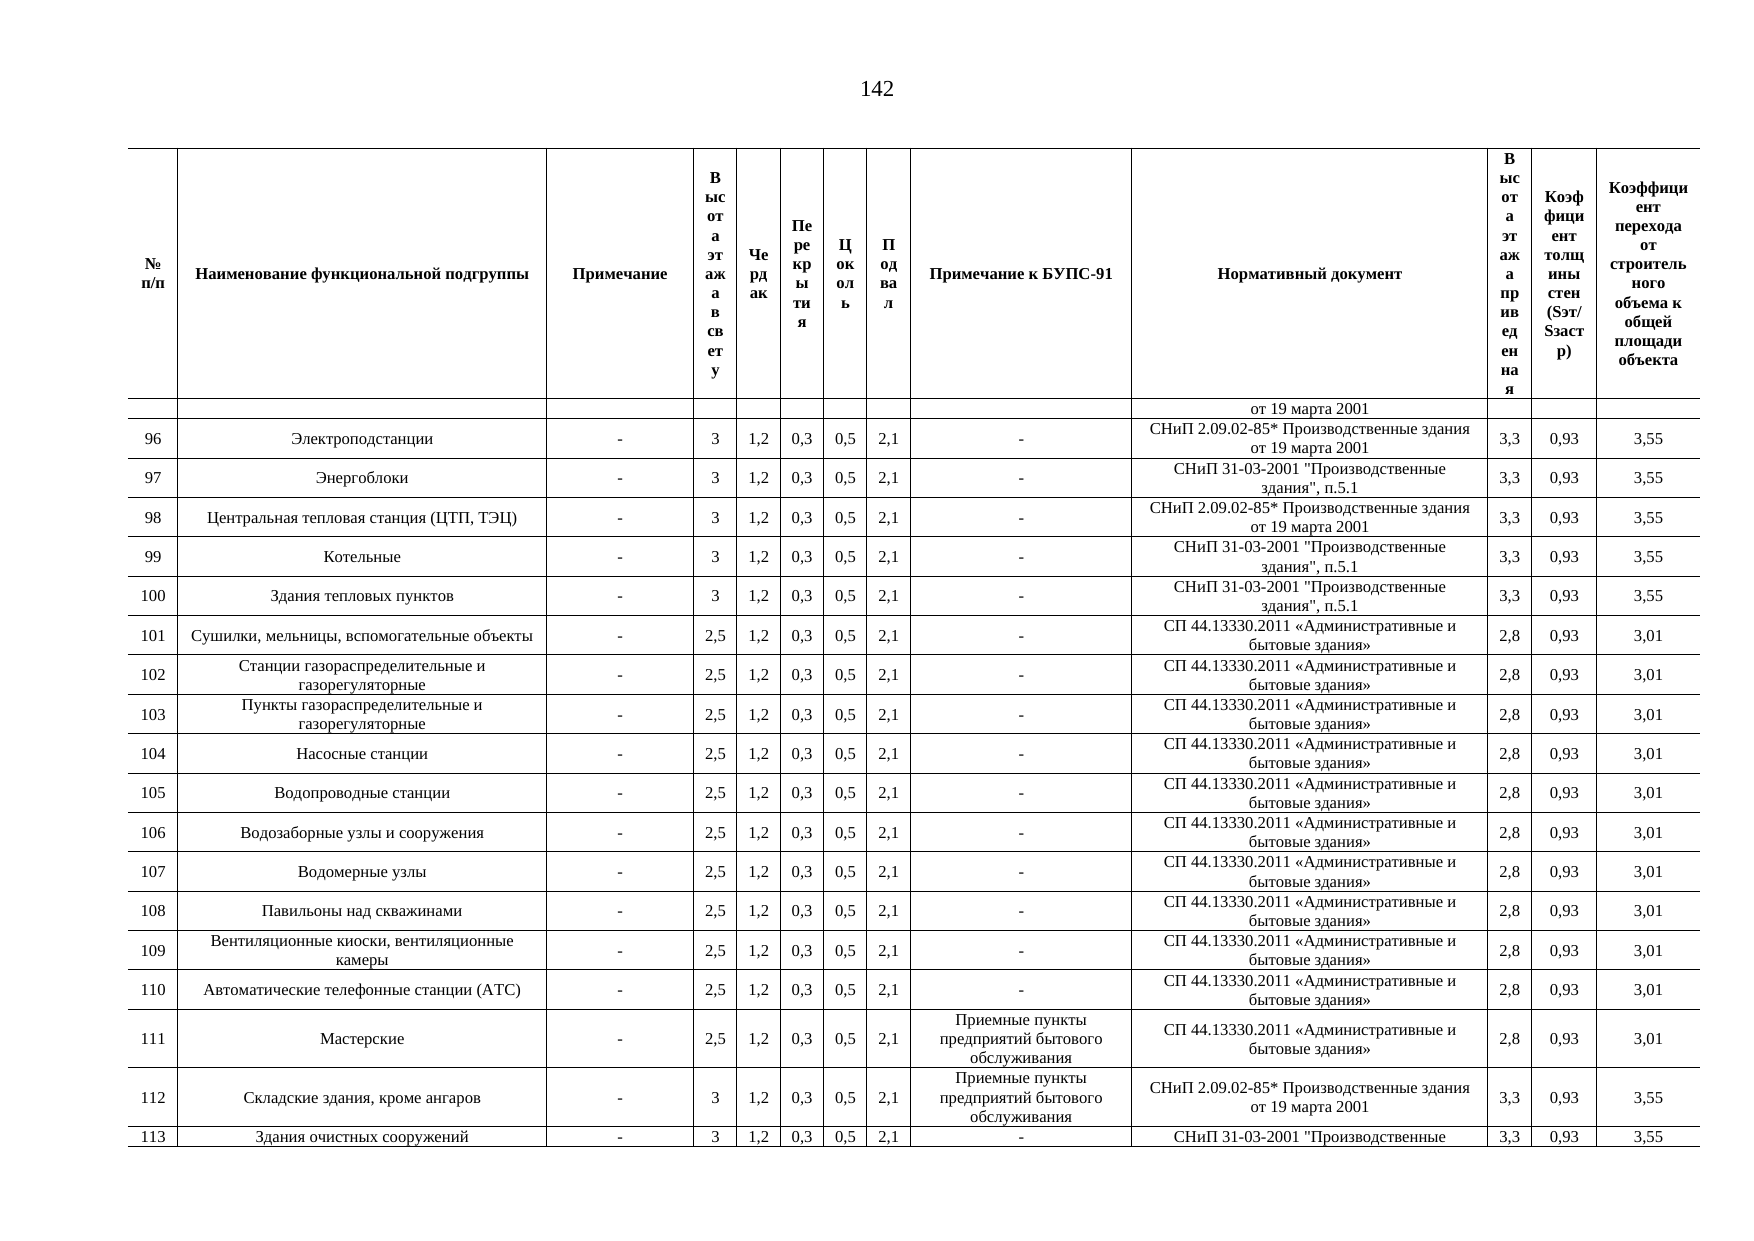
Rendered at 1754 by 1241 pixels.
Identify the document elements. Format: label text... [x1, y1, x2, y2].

table_cell - [547, 852, 693, 891]
table_cell - [547, 695, 693, 733]
table_cell Здания очистных сооружений [178, 1127, 546, 1146]
table_cell 2,5 [694, 695, 736, 733]
table_cell 1,2 [737, 931, 780, 969]
table_cell Электроподстанции [178, 419, 546, 457]
table_cell Котельные [178, 537, 546, 576]
table_cell - [547, 892, 693, 930]
table_cell 0,3 [781, 734, 823, 772]
table_cell 2,8 [1488, 813, 1531, 851]
table_cell - [911, 1127, 1131, 1146]
table_cell 107 [128, 852, 177, 891]
table_cell 3,55 [1597, 498, 1699, 536]
table_cell 3,55 [1597, 537, 1699, 576]
table_cell 3,55 [1597, 1127, 1699, 1146]
table_cell - [547, 774, 693, 812]
table_cell 0,5 [824, 734, 866, 772]
table_cell - [547, 1010, 693, 1067]
table_cell 1,2 [737, 419, 780, 457]
table_cell 0,3 [781, 774, 823, 812]
table_cell 2,1 [867, 1127, 910, 1146]
table_cell - [547, 931, 693, 969]
table_cell - [547, 399, 693, 418]
table_cell 0,93 [1532, 1127, 1596, 1146]
table_cell 3,55 [1597, 419, 1699, 457]
table_cell 3,3 [1488, 1068, 1531, 1126]
table_cell - [547, 419, 693, 457]
table_cell Приемные пункты предприятий бытового обслуживания [911, 1010, 1131, 1067]
table_cell СНиП 2.09.02-85* Производственные здания от 19 марта 2001 [1132, 498, 1487, 536]
table_cell 2,1 [867, 931, 910, 969]
table_cell 1,2 [737, 537, 780, 576]
table_cell [781, 399, 823, 418]
table_cell от 19 марта 2001 [1132, 399, 1487, 418]
table_cell 0,93 [1532, 774, 1596, 812]
table_cell 2,8 [1488, 616, 1531, 654]
table_cell - [911, 931, 1131, 969]
table_cell 0,3 [781, 813, 823, 851]
table_cell 2,1 [867, 577, 910, 615]
table_cell 0,3 [781, 931, 823, 969]
table_cell 0,3 [781, 892, 823, 930]
table_cell 2,1 [867, 459, 910, 497]
table_cell 102 [128, 655, 177, 694]
table_cell 2,5 [694, 813, 736, 851]
table_cell СП 44.13330.2011 «Административные и бытовые здания» [1132, 774, 1487, 812]
table_cell 1,2 [737, 1127, 780, 1146]
table_cell 0,93 [1532, 459, 1596, 497]
table_cell 0,93 [1532, 537, 1596, 576]
table_cell - [911, 419, 1131, 457]
table_cell 0,93 [1532, 616, 1596, 654]
table_cell 3,3 [1488, 537, 1531, 576]
table_cell Водопроводные станции [178, 774, 546, 812]
table_header Цоколь [824, 149, 866, 398]
table_cell 3,01 [1597, 695, 1699, 733]
table_cell 3,01 [1597, 1010, 1699, 1067]
table_cell 2,1 [867, 813, 910, 851]
table_cell 0,3 [781, 459, 823, 497]
table_cell 1,2 [737, 774, 780, 812]
table_cell 0,5 [824, 892, 866, 930]
table_cell 3 [694, 577, 736, 615]
table_cell 1,2 [737, 1068, 780, 1126]
table_cell 2,5 [694, 774, 736, 812]
table_cell 2,1 [867, 695, 910, 733]
table_cell 2,1 [867, 498, 910, 536]
table_cell 2,1 [867, 1068, 910, 1126]
table_cell [824, 399, 866, 418]
table_cell - [911, 852, 1131, 891]
table_cell 0,3 [781, 498, 823, 536]
table_cell 3,01 [1597, 734, 1699, 772]
table_cell 0,3 [781, 537, 823, 576]
table_cell Вентиляционные киоски, вентиляционные камеры [178, 931, 546, 969]
table_cell 2,5 [694, 734, 736, 772]
table_cell 99 [128, 537, 177, 576]
table_cell 100 [128, 577, 177, 615]
table_cell 3,3 [1488, 459, 1531, 497]
table_cell 0,3 [781, 419, 823, 457]
table_cell СП 44.13330.2011 «Административные и бытовые здания» [1132, 931, 1487, 969]
table_header Подвал [867, 149, 910, 398]
table_cell 3,01 [1597, 970, 1699, 1009]
table_cell 2,1 [867, 616, 910, 654]
table_cell 1,2 [737, 498, 780, 536]
table_cell [178, 399, 546, 418]
table_cell 0,5 [824, 655, 866, 694]
table_cell - [911, 813, 1131, 851]
table_cell 0,93 [1532, 970, 1596, 1009]
table_cell [737, 399, 780, 418]
table_cell 0,93 [1532, 498, 1596, 536]
table_cell СНиП 2.09.02-85* Производственные здания от 19 марта 2001 [1132, 419, 1487, 457]
table_cell 2,5 [694, 970, 736, 1009]
table_cell 103 [128, 695, 177, 733]
table_cell 0,3 [781, 1010, 823, 1067]
table_header Перекрытия [781, 149, 823, 398]
table_cell - [547, 1068, 693, 1126]
table_header Чердак [737, 149, 780, 398]
table_cell 2,5 [694, 852, 736, 891]
table_cell - [911, 970, 1131, 1009]
table_cell [1597, 399, 1699, 418]
table_cell 2,8 [1488, 892, 1531, 930]
table_cell 3,3 [1488, 577, 1531, 615]
table_cell 109 [128, 931, 177, 969]
table_cell 0,93 [1532, 813, 1596, 851]
table_cell - [911, 655, 1131, 694]
table_cell 0,5 [824, 970, 866, 1009]
table_cell 3,01 [1597, 813, 1699, 851]
table_header Высота этажа приведенная [1488, 149, 1531, 398]
table_header Коэффициент перехода от строительного объема к общей площади объекта [1597, 149, 1699, 398]
table_cell [128, 399, 177, 418]
table_cell Автоматические телефонные станции (АТС) [178, 970, 546, 1009]
table_cell 0,93 [1532, 734, 1596, 772]
table_cell 3 [694, 498, 736, 536]
table_cell 0,3 [781, 695, 823, 733]
table_cell 112 [128, 1068, 177, 1126]
table_cell 111 [128, 1010, 177, 1067]
table_cell 1,2 [737, 616, 780, 654]
table_cell 0,5 [824, 537, 866, 576]
table_cell 0,93 [1532, 1010, 1596, 1067]
table_cell 2,8 [1488, 852, 1531, 891]
table_cell - [547, 459, 693, 497]
table_cell 3,3 [1488, 1127, 1531, 1146]
table_cell 1,2 [737, 1010, 780, 1067]
table_cell СП 44.13330.2011 «Административные и бытовые здания» [1132, 892, 1487, 930]
table_header Примечание [547, 149, 693, 398]
table_cell 3,01 [1597, 774, 1699, 812]
table_cell - [547, 537, 693, 576]
table_cell 3,01 [1597, 892, 1699, 930]
table_cell СП 44.13330.2011 «Административные и бытовые здания» [1132, 813, 1487, 851]
table_cell 2,8 [1488, 931, 1531, 969]
table_cell - [911, 892, 1131, 930]
table_cell 2,8 [1488, 655, 1531, 694]
table_cell СП 44.13330.2011 «Административные и бытовые здания» [1132, 734, 1487, 772]
table_cell 2,8 [1488, 970, 1531, 1009]
table_cell Станции газораспределительные и газорегуляторные [178, 655, 546, 694]
table_cell 3,01 [1597, 655, 1699, 694]
table_cell - [547, 734, 693, 772]
table_cell Энергоблоки [178, 459, 546, 497]
table_header № п/п [128, 149, 177, 398]
table_cell - [911, 734, 1131, 772]
table_cell 2,1 [867, 419, 910, 457]
table_cell - [547, 498, 693, 536]
table_cell Насосные станции [178, 734, 546, 772]
table_cell - [911, 577, 1131, 615]
table_cell 2,1 [867, 734, 910, 772]
table_cell СНиП 31-03-2001 "Производственные [1132, 1127, 1487, 1146]
table_cell - [911, 498, 1131, 536]
table_cell 0,5 [824, 459, 866, 497]
table_cell Складские здания, кроме ангаров [178, 1068, 546, 1126]
table_cell 2,5 [694, 616, 736, 654]
table_cell - [547, 970, 693, 1009]
table_cell 0,93 [1532, 852, 1596, 891]
table_cell 2,1 [867, 774, 910, 812]
table_cell 2,1 [867, 537, 910, 576]
table_cell 104 [128, 734, 177, 772]
table_cell [1488, 399, 1531, 418]
table_cell Центральная тепловая станция (ЦТП, ТЭЦ) [178, 498, 546, 536]
table_cell 1,2 [737, 655, 780, 694]
table_cell 0,3 [781, 970, 823, 1009]
table_cell 2,5 [694, 1010, 736, 1067]
table_cell 1,2 [737, 852, 780, 891]
table_cell 101 [128, 616, 177, 654]
table_cell 0,5 [824, 419, 866, 457]
table_cell СНиП 31-03-2001 "Производственные здания", п.5.1 [1132, 459, 1487, 497]
table_cell 3,55 [1597, 1068, 1699, 1126]
table_cell 0,3 [781, 655, 823, 694]
table_cell 1,2 [737, 734, 780, 772]
table_cell 2,8 [1488, 774, 1531, 812]
table_cell Здания тепловых пунктов [178, 577, 546, 615]
table_cell 3,01 [1597, 852, 1699, 891]
table_cell СНиП 31-03-2001 "Производственные здания", п.5.1 [1132, 537, 1487, 576]
table_cell - [911, 399, 1131, 418]
table_cell 0,93 [1532, 577, 1596, 615]
table_cell - [547, 813, 693, 851]
table_cell Водозаборные узлы и сооружения [178, 813, 546, 851]
table_cell 110 [128, 970, 177, 1009]
table_cell 1,2 [737, 970, 780, 1009]
table_cell - [547, 655, 693, 694]
table_cell 0,93 [1532, 655, 1596, 694]
table_cell 1,2 [737, 695, 780, 733]
table_cell 3 [694, 459, 736, 497]
table_cell 2,8 [1488, 695, 1531, 733]
table_cell СП 44.13330.2011 «Административные и бытовые здания» [1132, 1010, 1487, 1067]
table_cell 3 [694, 1127, 736, 1146]
table_cell 2,5 [694, 892, 736, 930]
table_cell - [911, 695, 1131, 733]
table_cell Павильоны над скважинами [178, 892, 546, 930]
table_cell СНиП 2.09.02-85* Производственные здания от 19 марта 2001 [1132, 1068, 1487, 1126]
table_cell 0,3 [781, 1127, 823, 1146]
table_cell 0,5 [824, 577, 866, 615]
table_cell [694, 399, 736, 418]
table_cell - [547, 1127, 693, 1146]
table_cell 0,5 [824, 774, 866, 812]
table_cell 2,8 [1488, 734, 1531, 772]
table_cell 2,1 [867, 1010, 910, 1067]
table_cell Водомерные узлы [178, 852, 546, 891]
table_cell 0,5 [824, 616, 866, 654]
table_cell Сушилки, мельницы, вспомогательные объекты [178, 616, 546, 654]
table_cell 0,5 [824, 931, 866, 969]
table_cell 0,93 [1532, 1068, 1596, 1126]
table_cell Мастерские [178, 1010, 546, 1067]
table_header Высота этажа в свету [694, 149, 736, 398]
table_cell 105 [128, 774, 177, 812]
table_cell 0,5 [824, 1010, 866, 1067]
table_cell Пункты газораспределительные и газорегуляторные [178, 695, 546, 733]
table_cell 1,2 [737, 459, 780, 497]
table_cell 0,93 [1532, 695, 1596, 733]
table_cell СП 44.13330.2011 «Административные и бытовые здания» [1132, 970, 1487, 1009]
table_header Коэффициент толщины стен (Sэт/Sзастр) [1532, 149, 1596, 398]
table_cell 0,93 [1532, 931, 1596, 969]
table_cell 0,3 [781, 852, 823, 891]
table_cell 3,55 [1597, 577, 1699, 615]
table_header Примечание к БУПС-91 [911, 149, 1131, 398]
table_cell 2,1 [867, 655, 910, 694]
table_header Нормативный документ [1132, 149, 1487, 398]
table_cell 1,2 [737, 813, 780, 851]
table_cell 96 [128, 419, 177, 457]
table_cell СНиП 31-03-2001 "Производственные здания", п.5.1 [1132, 577, 1487, 615]
table_cell 3,01 [1597, 931, 1699, 969]
table_cell СП 44.13330.2011 «Административные и бытовые здания» [1132, 655, 1487, 694]
table_cell 0,3 [781, 616, 823, 654]
table_cell 3,3 [1488, 419, 1531, 457]
table_cell 2,8 [1488, 1010, 1531, 1067]
table_header Наименование функциональной подгруппы [178, 149, 546, 398]
table_cell - [547, 577, 693, 615]
table_cell 3 [694, 419, 736, 457]
table_cell Приемные пункты предприятий бытового обслуживания [911, 1068, 1131, 1126]
table_cell 97 [128, 459, 177, 497]
table_cell 3 [694, 1068, 736, 1126]
table_cell - [911, 537, 1131, 576]
table_cell 2,5 [694, 655, 736, 694]
table_cell 2,1 [867, 892, 910, 930]
table_cell 0,5 [824, 813, 866, 851]
table_cell 0,5 [824, 852, 866, 891]
table_cell - [911, 774, 1131, 812]
table_cell 3,3 [1488, 498, 1531, 536]
table_cell СП 44.13330.2011 «Административные и бытовые здания» [1132, 616, 1487, 654]
table_cell 3,55 [1597, 459, 1699, 497]
table_cell - [911, 616, 1131, 654]
table_cell 1,2 [737, 892, 780, 930]
table_cell СП 44.13330.2011 «Административные и бытовые здания» [1132, 852, 1487, 891]
table_cell СП 44.13330.2011 «Административные и бытовые здания» [1132, 695, 1487, 733]
table_cell [1532, 399, 1596, 418]
table_cell 106 [128, 813, 177, 851]
table_cell 2,5 [694, 931, 736, 969]
table_cell 108 [128, 892, 177, 930]
table_cell 0,5 [824, 1127, 866, 1146]
table_cell 2,1 [867, 970, 910, 1009]
table_cell - [911, 459, 1131, 497]
table_cell 2,1 [867, 852, 910, 891]
table_cell 0,3 [781, 577, 823, 615]
table_cell 0,93 [1532, 419, 1596, 457]
table_cell 98 [128, 498, 177, 536]
table_cell 113 [128, 1127, 177, 1146]
table_cell [867, 399, 910, 418]
table_cell 1,2 [737, 577, 780, 615]
table_cell 0,5 [824, 695, 866, 733]
table_cell 0,5 [824, 498, 866, 536]
table_cell 0,3 [781, 1068, 823, 1126]
table_cell - [547, 616, 693, 654]
table_cell 3 [694, 537, 736, 576]
table_cell 0,93 [1532, 892, 1596, 930]
table_cell 0,5 [824, 1068, 866, 1126]
table_cell 3,01 [1597, 616, 1699, 654]
